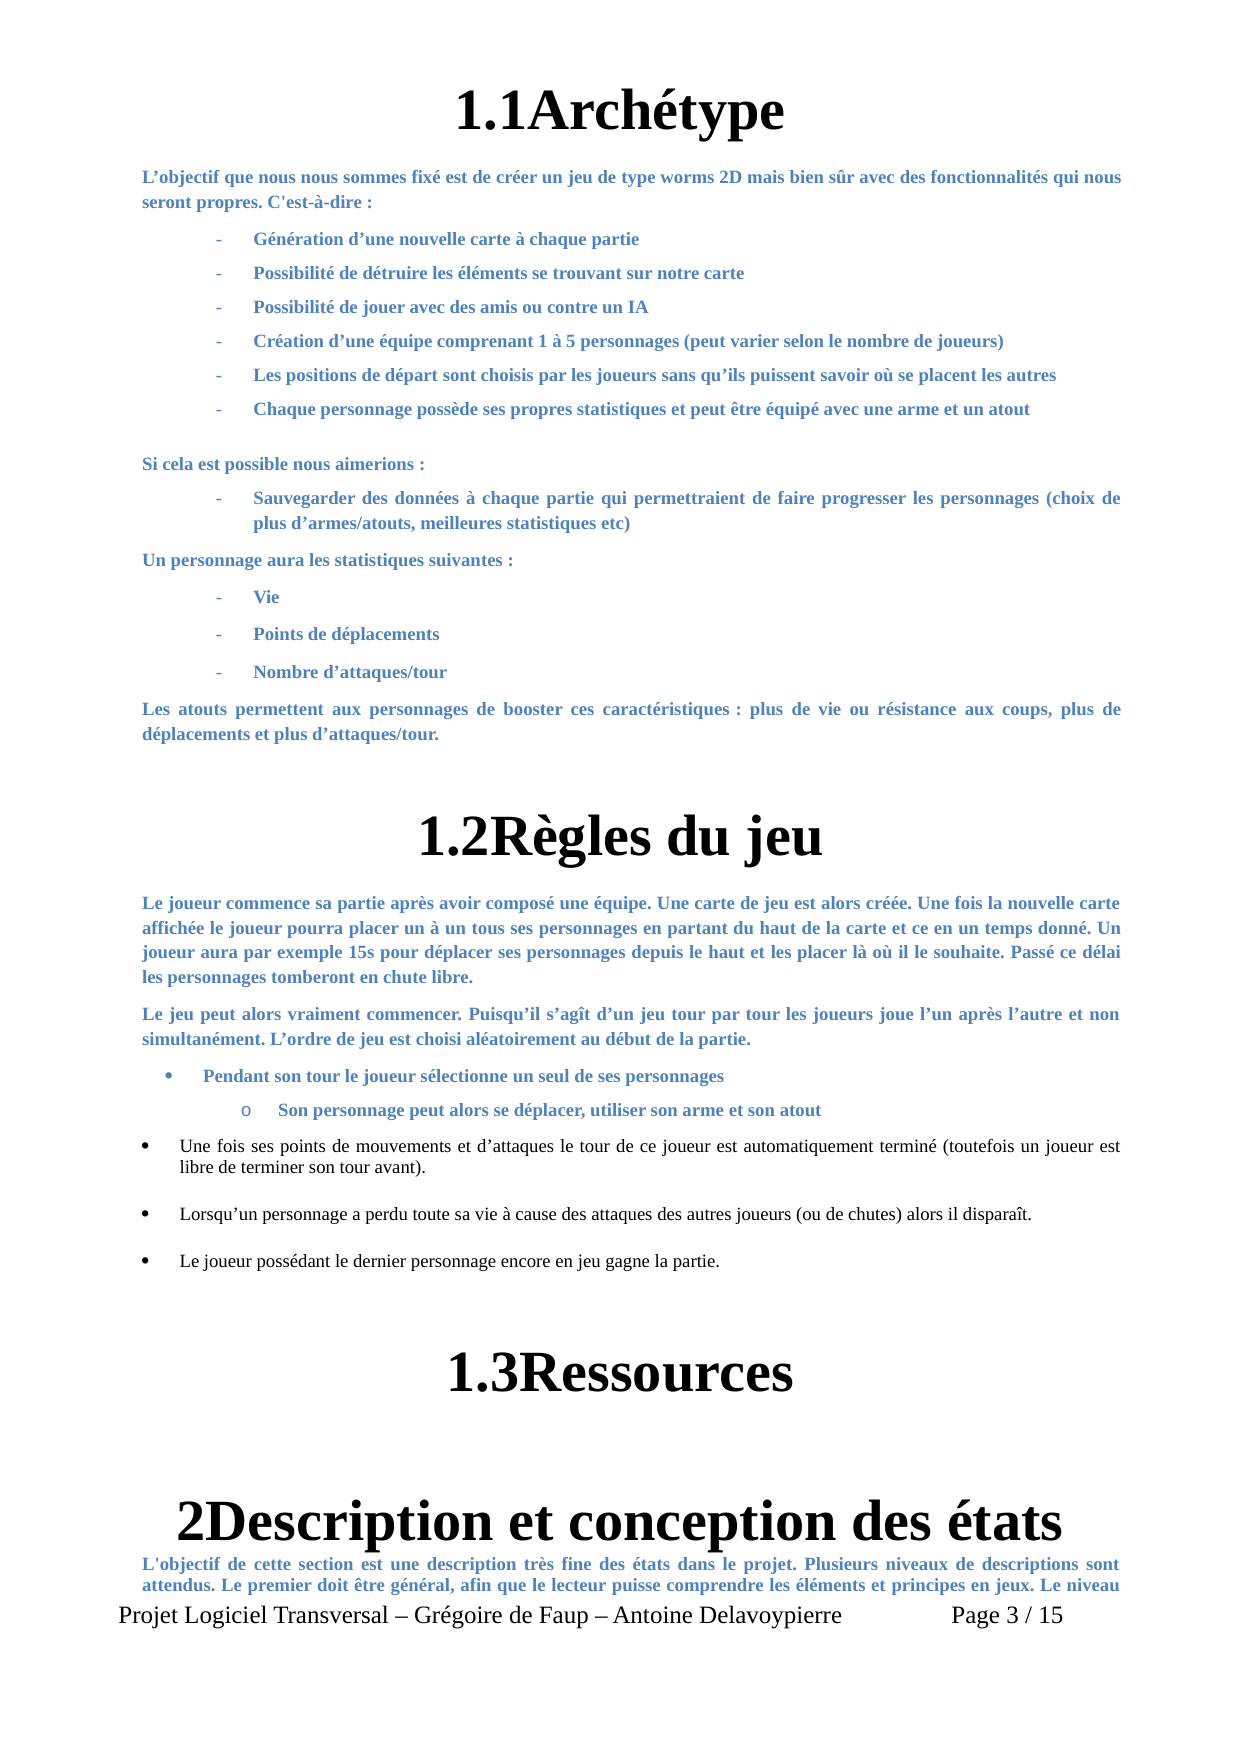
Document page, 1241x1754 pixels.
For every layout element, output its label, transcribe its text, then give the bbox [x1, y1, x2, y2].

subtitle Archétype [118, 75, 1122, 142]
list Les positions de départ sont choisis par les joueurs sans qu’ils puissent savoir où se placent les autres [216, 363, 1122, 385]
list Une fois ses points de mouvements et d’attaques le tour de ce joueur est automatiquement terminé (toutefois un joueur est libre de terminer son tour avant). [142, 1135, 1122, 1178]
text Les atouts permettent aux personnages de booster ces caractéristiques : plus de vie ou résistance aux coups, plus de déplacements et plus d’attaques/tour. [142, 698, 1122, 744]
subtitle Description et conception des états [118, 1486, 1122, 1553]
list Pendant son tour le joueur sélectionne un seul de ses personnages [165, 1065, 1122, 1087]
list Création d’une équipe comprenant 1 à 5 personnages (peut varier selon le nombre de joueurs) [216, 329, 1122, 351]
text L’objectif que nous nous sommes fixé est de créer un jeu de type worms 2D mais bien sûr avec des fonctionnalités qui nous seront propres. C'est-à-dire : [142, 166, 1122, 212]
list Points de déplacements [216, 623, 1122, 645]
list Nombre d’attaques/tour [216, 661, 1122, 682]
list Sauvegarder des données à chaque partie qui permettraient de faire progresser les personnages (choix de plus d’armes/atouts, meilleures statistiques etc) [216, 487, 1122, 533]
text L'objectif de cette section est une description très fine des états dans le projet. Plusieurs niveaux de descriptions sont attendus. Le premier doit être général, afin que le lecteur puisse comprendre les éléments et principes en jeux. Le niveau [142, 1553, 1122, 1596]
subtitle Règles du jeu [118, 801, 1122, 868]
list Lorsqu’un personnage a perdu toute sa vie à cause des attaques des autres joueurs (ou de chutes) alors il disparaît. [142, 1203, 1122, 1224]
list Chaque personnage possède ses propres statistiques et peut être équipé avec une arme et un atout [216, 397, 1122, 419]
list Vie [216, 586, 1122, 608]
list Génération d’une nouvelle carte à chaque partie [216, 228, 1122, 249]
subtitle Ressources [118, 1337, 1122, 1404]
text Le jeu peut alors vraiment commencer. Puisqu’il s’agît d’un jeu tour par tour les joueurs joue l’un après l’autre et non simultanément. L’ordre de jeu est choisi aléatoirement au début de la partie. [142, 1003, 1122, 1050]
list Possibilité de jouer avec des amis ou contre un IA [216, 296, 1122, 317]
list Possibilité de détruire les éléments se trouvant sur notre carte [216, 262, 1122, 283]
text Si cela est possible nous aimerions : [142, 453, 1122, 474]
text Un personnage aura les statistiques suivantes : [142, 549, 1122, 571]
list Son personnage peut alors se déplacer, utiliser son arme et son atout [240, 1099, 1122, 1122]
list Le joueur possédant le dernier personnage encore en jeu gagne la partie. [142, 1249, 1122, 1271]
text Le joueur commence sa partie après avoir composé une équipe. Une carte de jeu est alors créée. Une fois la nouvelle carte affichée le joueur pourra placer un à un tous ses personnages en partant du haut de la carte et ce en un temps donné. Un joueur aura par exemple 15s pour déplacer ses personnages depuis le haut et les placer là où il le souhaite. Passé ce délai les personnages tomberont en chute libre. [142, 892, 1122, 988]
